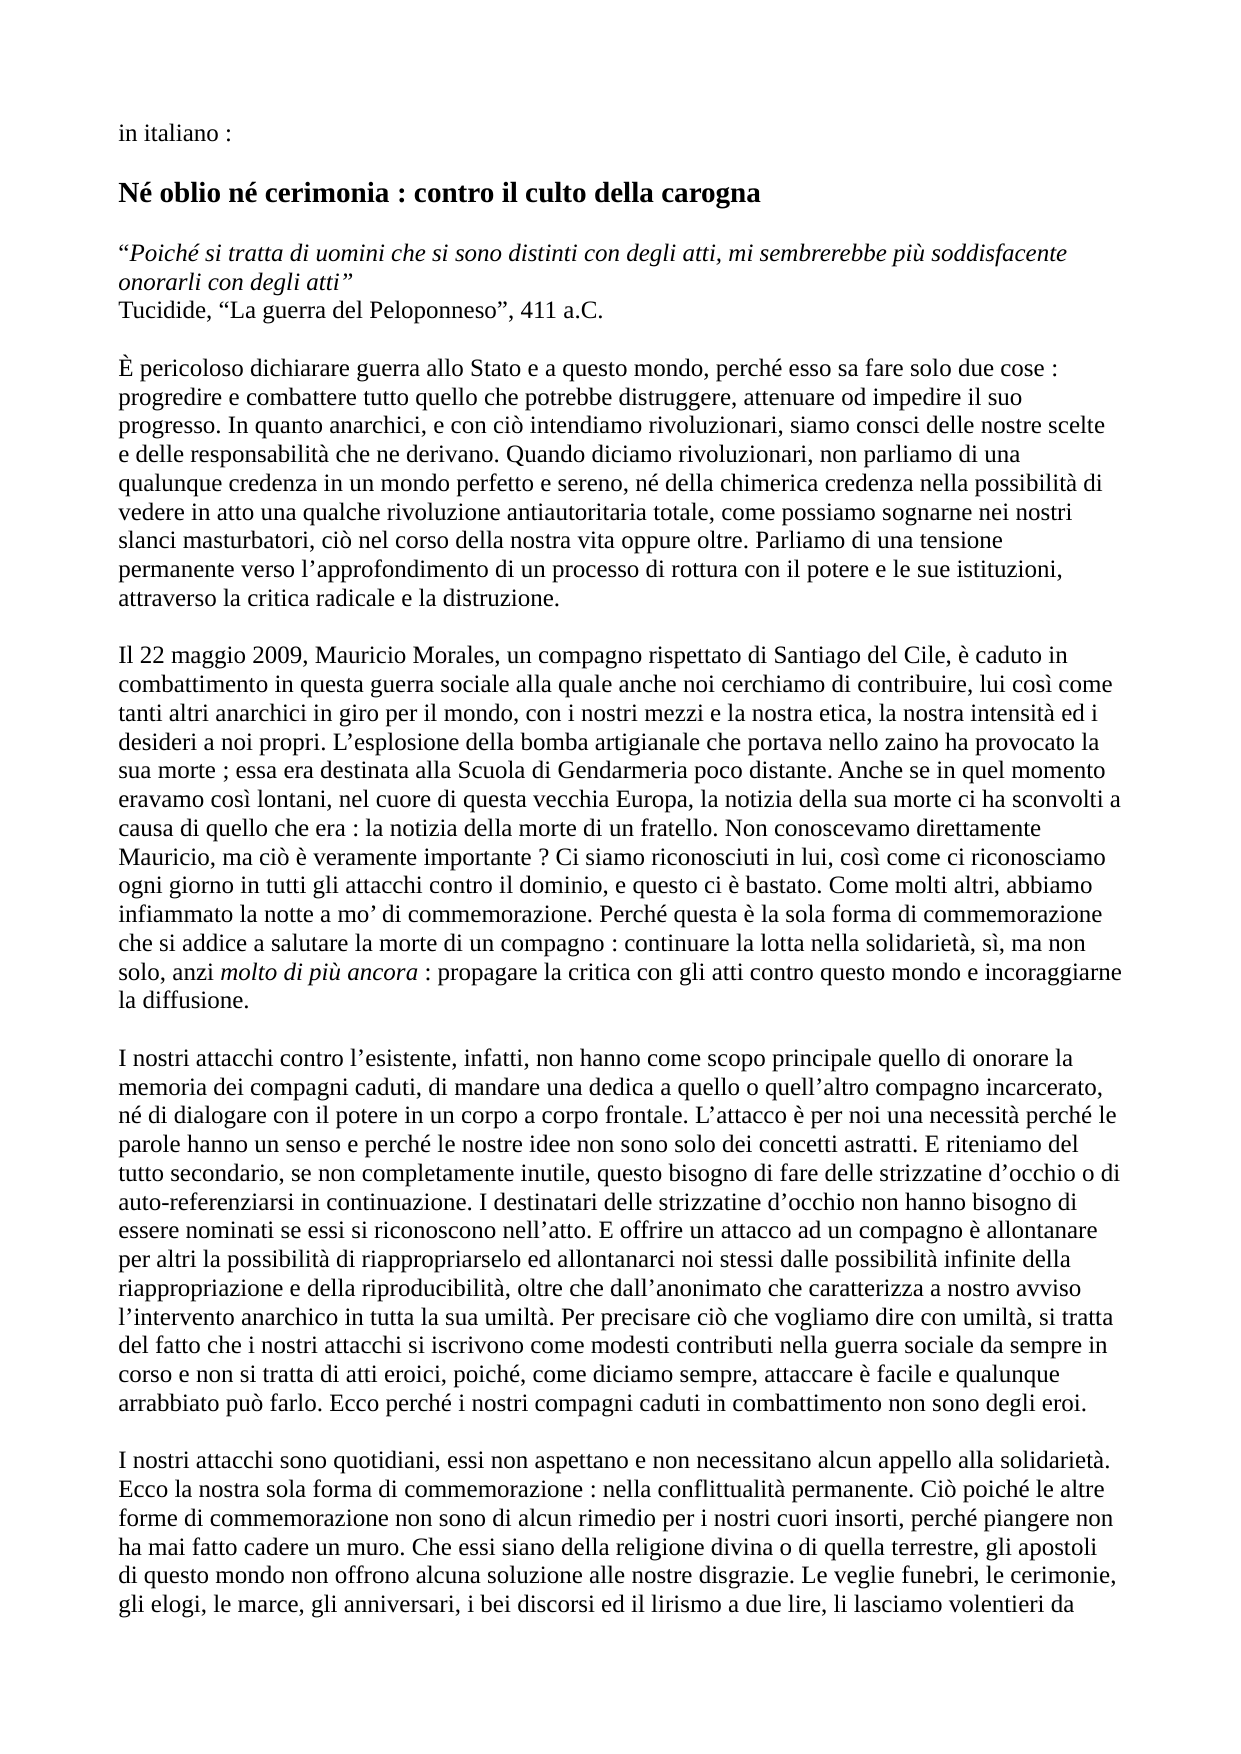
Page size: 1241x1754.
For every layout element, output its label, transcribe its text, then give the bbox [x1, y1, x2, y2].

text I nostri attacchi sono quotidiani, essi non aspettano e non necessitano alcun appello alla solidarietà. Ecco la nostra sola forma di commemorazione : nella conflittualità permanente. Ciò poiché le altre forme di commemorazione non sono di alcun rimedio per i nostri cuori insorti, perché piangere non ha mai fatto cadere un muro. Che essi siano della religione divina o di quella terrestre, gli apostoli di questo mondo non offrono alcuna soluzione alle nostre disgrazie. Le veglie funebri, le cerimonie, gli elogi, le marce, gli anniversari, i bei discorsi ed il lirismo a due lire, li lasciamo volentieri da [118, 1445, 1122, 1618]
text “Poiché si tratta di uomini che si sono distinti con degli atti, mi sembrerebbe più soddisfacente onorarli con degli atti” [118, 238, 1122, 295]
text Né oblio né cerimonia : contro il culto della carogna [118, 176, 1122, 209]
text Il 22 maggio 2009, Mauricio Morales, un compagno rispettato di Santiago del Cile, è caduto in combattimento in questa guerra sociale alla quale anche noi cerchiamo di contribuire, lui così come tanti altri anarchici in giro per il mondo, con i nostri mezzi e la nostra etica, la nostra intensità ed i desideri a noi propri. L’esplosione della bomba artigianale che portava nello zaino ha provocato la sua morte ; essa era destinata alla Scuola di Gendarmeria poco distante. Anche se in quel momento eravamo così lontani, nel cuore di questa vecchia Europa, la notizia della sua morte ci ha sconvolti a causa di quello che era : la notizia della morte di un fratello. Non conoscevamo direttamente Mauricio, ma ciò è veramente importante ? Ci siamo riconosciuti in lui, così come ci riconosciamo ogni giorno in tutti gli attacchi contro il dominio, e questo ci è bastato. Come molti altri, abbiamo infiammato la notte a mo’ di commemorazione. Perché questa è la sola forma di commemorazione che si addice a salutare la morte di un compagno : continuare la lotta nella solidarietà, sì, ma non solo, anzi molto di più ancora : propagare la critica con gli atti contro questo mondo e incoraggiarne la diffusione. [118, 640, 1122, 1014]
text I nostri attacchi contro l’esistente, infatti, non hanno come scopo principale quello di onorare la memoria dei compagni caduti, di mandare una dedica a quello o quell’altro compagno incarcerato, né di dialogare con il potere in un corpo a corpo frontale. L’attacco è per noi una necessità perché le parole hanno un senso e perché le nostre idee non sono solo dei concetti astratti. E riteniamo del tutto secondario, se non completamente inutile, questo bisogno di fare delle strizzatine d’occhio o di auto-referenziarsi in continuazione. I destinatari delle strizzatine d’occhio non hanno bisogno di essere nominati se essi si riconoscono nell’atto. E offrire un attacco ad un compagno è allontanare per altri la possibilità di riappropriarselo ed allontanarci noi stessi dalle possibilità infinite della riappropriazione e della riproducibilità, oltre che dall’anonimato che caratterizza a nostro avviso l’intervento anarchico in tutta la sua umiltà. Per precisare ciò che vogliamo dire con umiltà, si tratta del fatto che i nostri attacchi si iscrivono come modesti contributi nella guerra sociale da sempre in corso e non si tratta di atti eroici, poiché, come diciamo sempre, attaccare è facile e qualunque arrabbiato può farlo. Ecco perché i nostri compagni caduti in combattimento non sono degli eroi. [118, 1043, 1122, 1417]
text È pericoloso dichiarare guerra allo Stato e a questo mondo, perché esso sa fare solo due cose : progredire e combattere tutto quello che potrebbe distruggere, attenuare od impedire il suo progresso. In quanto anarchici, e con ciò intendiamo rivoluzionari, siamo consci delle nostre scelte e delle responsabilità che ne derivano. Quando diciamo rivoluzionari, non parliamo di una qualunque credenza in un mondo perfetto e sereno, né della chimerica credenza nella possibilità di vedere in atto una qualche rivoluzione antiautoritaria totale, come possiamo sognarne nei nostri slanci masturbatori, ciò nel corso della nostra vita oppure oltre. Parliamo di una tensione permanente verso l’approfondimento di un processo di rottura con il potere e le sue istituzioni, attraverso la critica radicale e la distruzione. [118, 353, 1122, 612]
text in italiano : [118, 118, 1122, 147]
text Tucidide, “La guerra del Peloponneso”, 411 a.C. [118, 295, 1122, 324]
